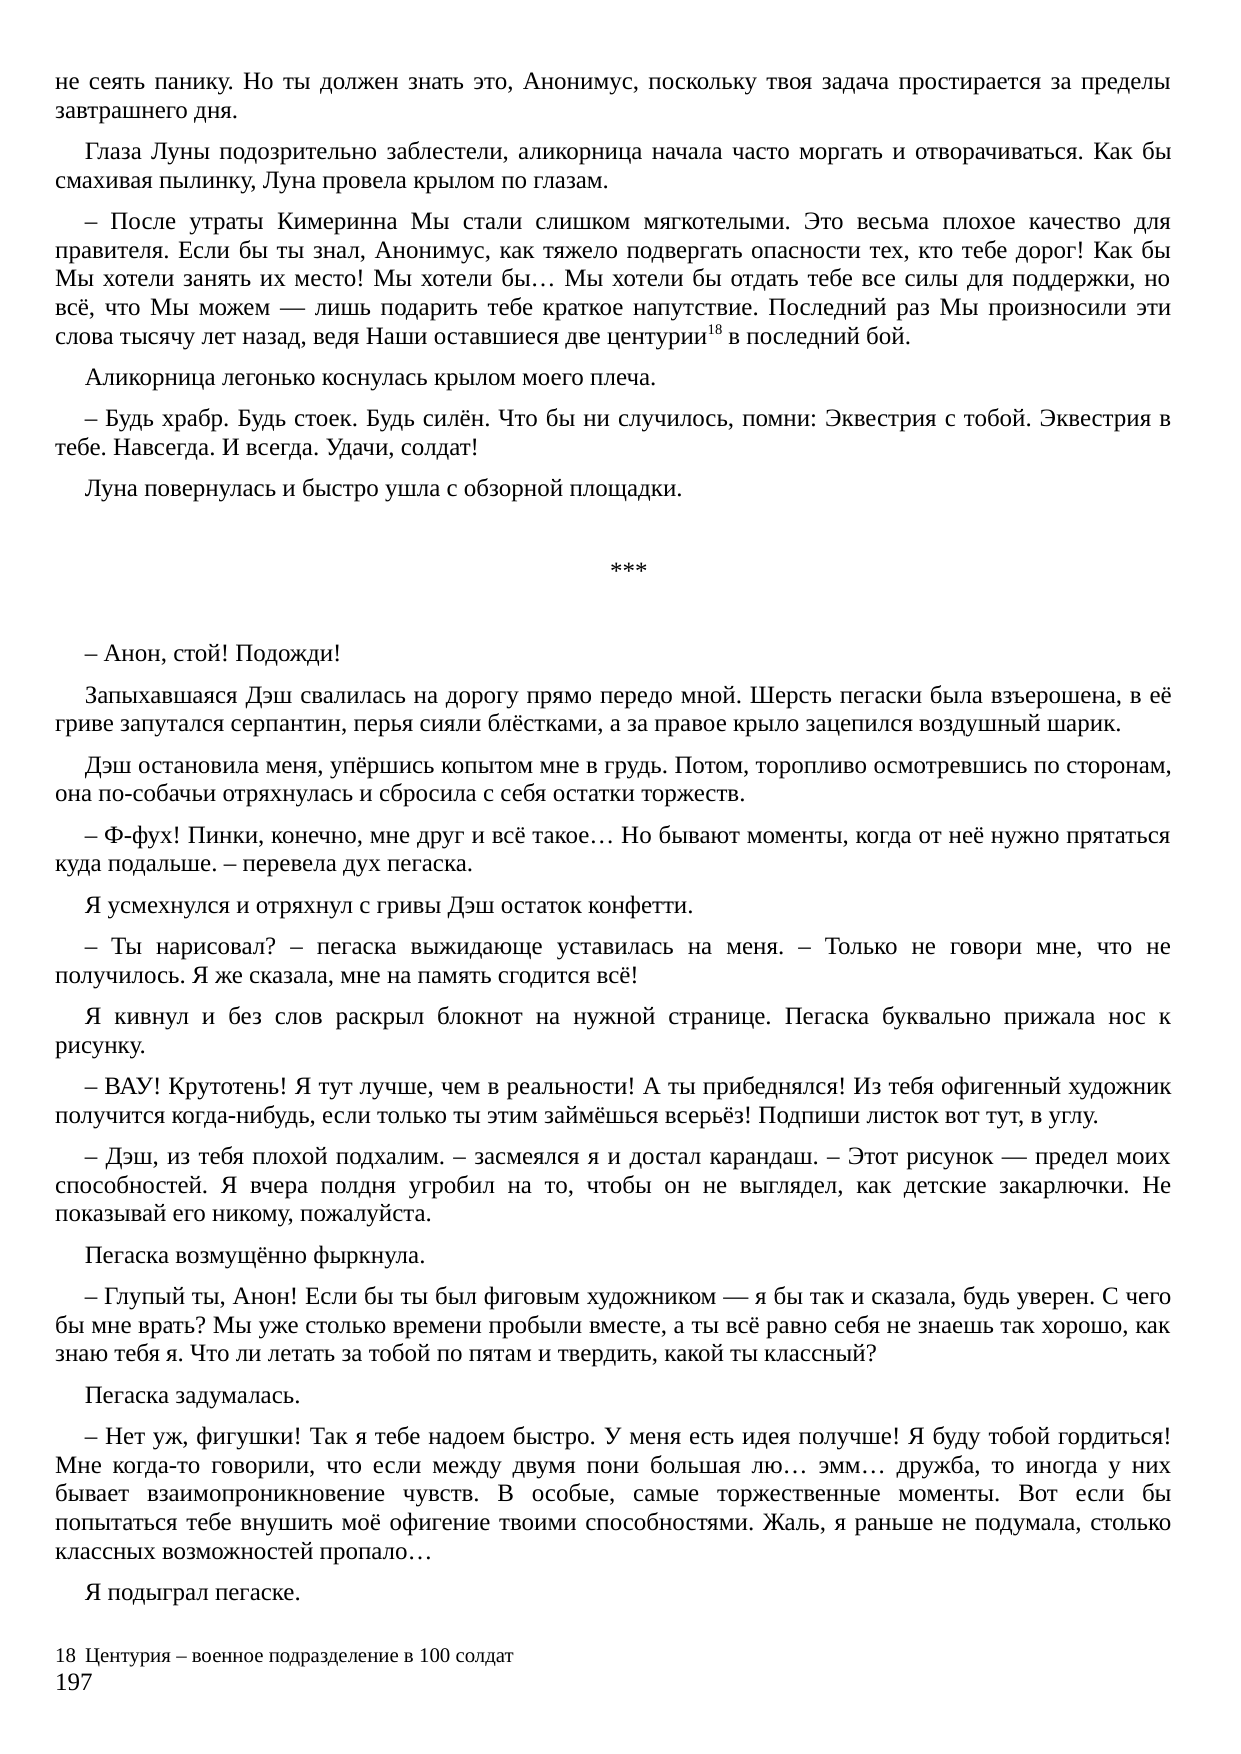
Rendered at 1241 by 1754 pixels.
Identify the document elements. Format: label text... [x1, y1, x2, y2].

text Я усмехнулся и отряхнул с гривы Дэш остаток конфетти. [55, 890, 1173, 918]
text *** [55, 556, 1173, 585]
text Пегаска задумалась. [55, 1380, 1173, 1408]
text не сеять панику. Но ты должен знать это, Анонимус, поскольку твоя задача простирается за пределы завтрашнего дня. [55, 66, 1173, 123]
text – ВАУ! Крутотень! Я тут лучше, чем в реальности! А ты прибеднялся! Из тебя офигенный художник получится когда-нибудь, если только ты этим займёшься всерьёз! Подпиши листок вот тут, в углу. [55, 1071, 1173, 1128]
text Центурия – военное подразделение в 100 солдат [55, 1642, 1173, 1667]
text – Дэш, из тебя плохой подхалим. – засмеялся я и достал карандаш. – Этот рисунок — предел моих способностей. Я вчера полдня угробил на то, чтобы он не выглядел, как детские закарлючки. Не показывай его никому, пожалуйста. [55, 1141, 1173, 1227]
text Аликорница легонько коснулась крылом моего плеча. [55, 362, 1173, 391]
text – После утраты Кимеринна Мы стали слишком мягкотелыми. Это весьма плохое качество для правителя. Если бы ты знал, Анонимус, как тяжело подвергать опасности тех, кто тебе дорог! Как бы Мы хотели занять их место! Мы хотели бы… Мы хотели бы отдать тебе все силы для поддержки, но всё, что Мы можем — лишь подарить тебе краткое напутствие. Последний раз Мы произносили эти слова тысячу лет назад, ведя Наши оставшиеся две центурии в последний бой. [55, 206, 1173, 350]
text – Ты нарисовал? – пегаска выжидающе уставилась на меня. – Только не говори мне, что не получилось. Я же сказала, мне на память сгодится всё! [55, 931, 1173, 988]
text Глаза Луны подозрительно заблестели, аликорница начала часто моргать и отворачиваться. Как бы смахивая пылинку, Луна провела крылом по глазам. [55, 136, 1173, 193]
text Я кивнул и без слов раскрыл блокнот на нужной странице. Пегаска буквально прижала нос к рисунку. [55, 1001, 1173, 1058]
text Дэш остановила меня, упёршись копытом мне в грудь. Потом, торопливо осмотревшись по сторонам, она по-собачьи отряхнулась и сбросила с себя остатки торжеств. [55, 750, 1173, 807]
text Пегаска возмущённо фыркнула. [55, 1240, 1173, 1268]
text – Ф-фух! Пинки, конечно, мне друг и всё такое… Но бывают моменты, когда от неё нужно прятаться куда подальше. – перевела дух пегаска. [55, 820, 1173, 877]
text – Анон, стой! Подожди! [55, 638, 1173, 667]
text – Будь храбр. Будь стоек. Будь силён. Что бы ни случилось, помни: Эквестрия с тобой. Эквестрия в тебе. Навсегда. И всегда. Удачи, солдат! [55, 403, 1173, 461]
text – Нет уж, фигушки! Так я тебе надоем быстро. У меня есть идея получше! Я буду тобой гордиться! Мне когда-то говорили, что если между двумя пони большая лю… эмм… дружба, то иногда у них бывает взаимопроникновение чувств. В особые, самые торжественные моменты. Вот если бы попытаться тебе внушить моё офигение твоими способностями. Жаль, я раньше не подумала, столько классных возможностей пропало… [55, 1421, 1173, 1565]
text – Глупый ты, Анон! Если бы ты был фиговым художником — я бы так и сказала, будь уверен. С чего бы мне врать? Мы уже столько времени пробыли вместе, а ты всё равно себя не знаешь так хорошо, как знаю тебя я. Что ли летать за тобой по пятам и твердить, какой ты классный? [55, 1281, 1173, 1367]
text Луна повернулась и быстро ушла с обзорной площадки. [55, 473, 1173, 502]
text Я подыграл пегаске. [55, 1577, 1173, 1606]
text Запыхавшаяся Дэш свалилась на дорогу прямо передо мной. Шерсть пегаски была взъерошена, в её гриве запутался серпантин, перья сияли блёстками, а за правое крыло зацепился воздушный шарик. [55, 680, 1173, 737]
